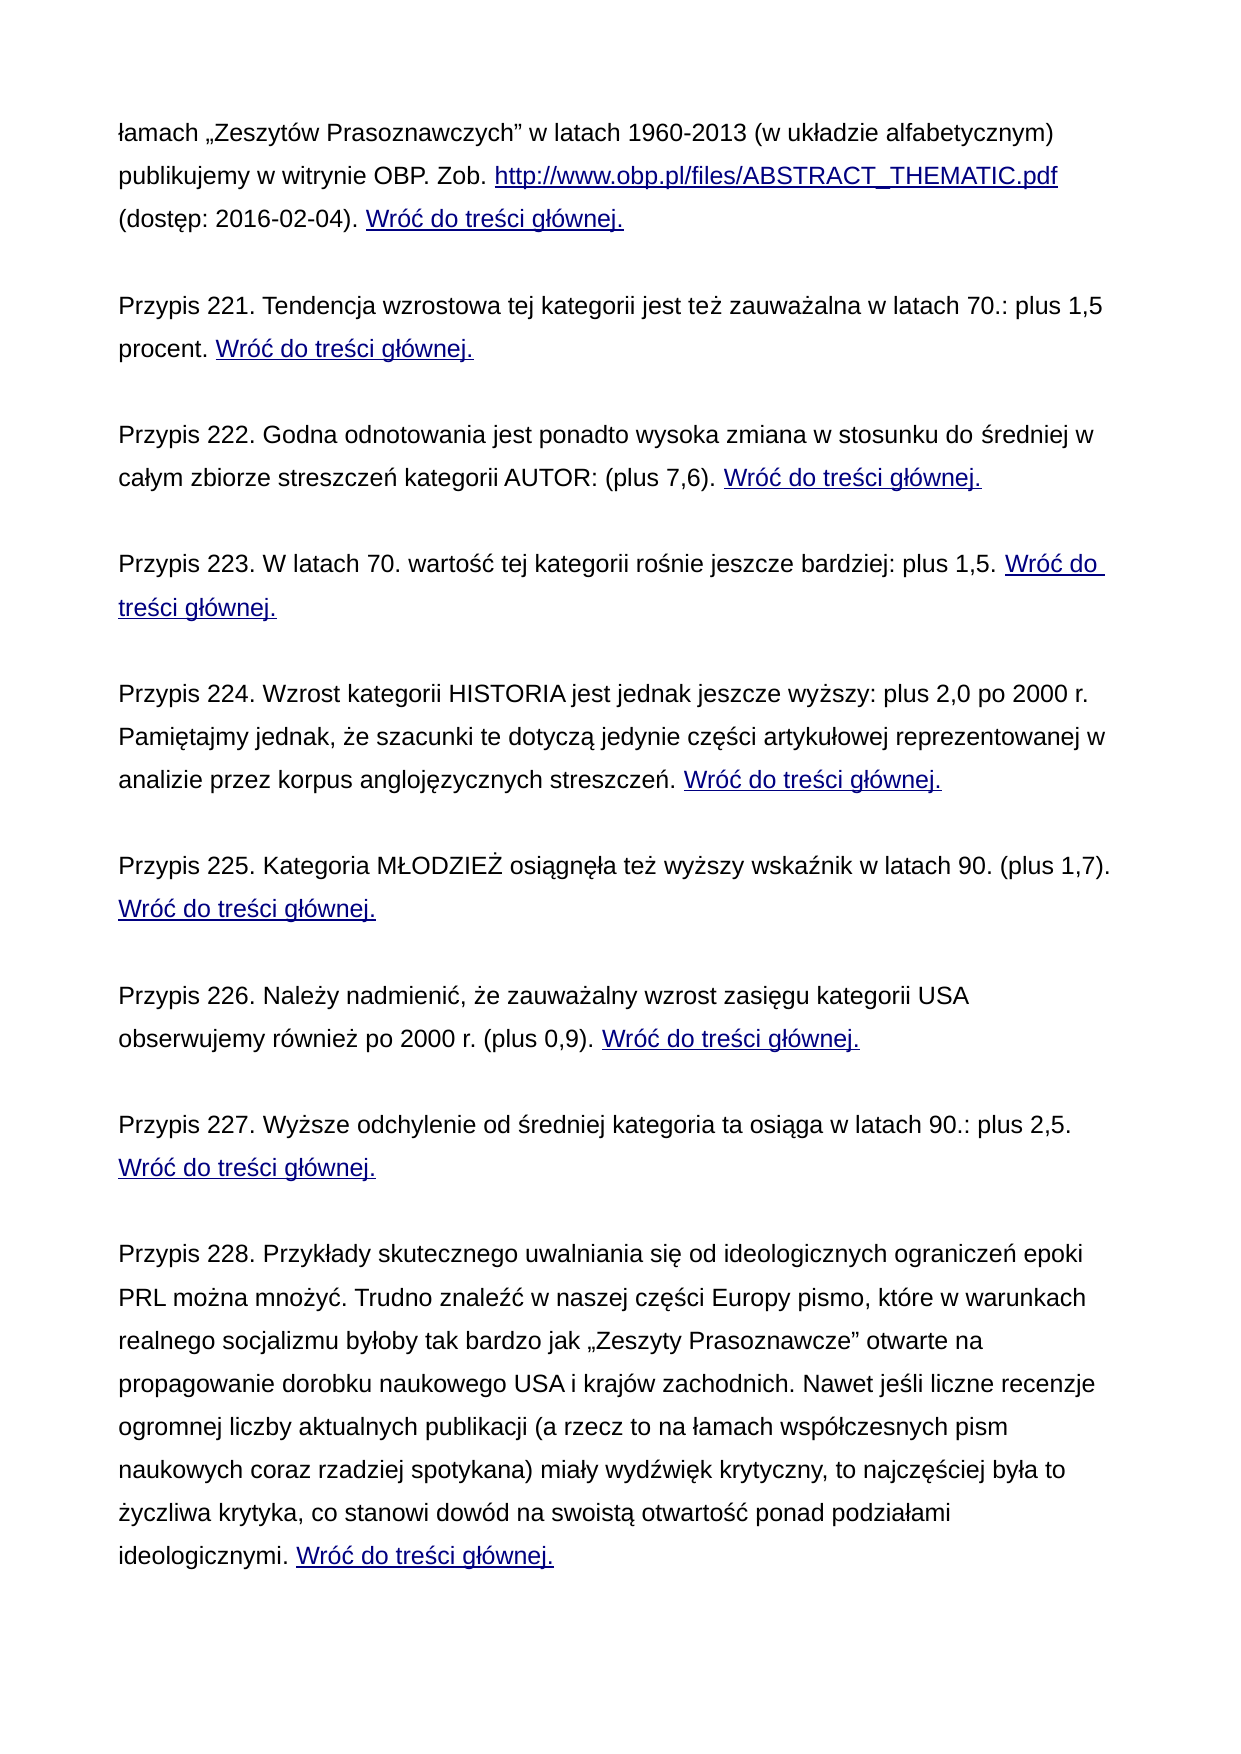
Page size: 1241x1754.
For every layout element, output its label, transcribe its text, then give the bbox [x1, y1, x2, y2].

text Przypis 225. Kategoria MŁODZIEŻ osiągnęła też wyższy wskaźnik w latach 90. (plus 1,7). Wróć do treści głównej. [118, 851, 1122, 923]
text Przypis 226. Należy nadmienić, że zauważalny wzrost zasięgu kategorii USA obserwujemy również po 2000 r. (plus 0,9). Wróć do treści głównej. [118, 981, 1122, 1052]
text Przypis 228. Przykłady skutecznego uwalniania się od ideologicznych ograniczeń epoki PRL można mnożyć. Trudno znaleźć w naszej części Europy pismo, które w warunkach realnego socjalizmu byłoby tak bardzo jak „Zeszyty Prasoznawcze” otwarte na propagowanie dorobku naukowego USA i krajów zachodnich. Nawet jeśli liczne recenzje ogromnej liczby aktualnych publikacji (a rzecz to na łamach współczesnych pism naukowych coraz rzadziej spotykana) miały wydźwięk krytyczny, to najczęściej była to życzliwa krytyka, co stanowi dowód na swoistą otwartość ponad podziałami ideologicznymi. Wróć do treści głównej. [118, 1239, 1122, 1570]
text Przypis 223. W latach 70. wartość tej kategorii rośnie jeszcze bardziej: plus 1,5. Wróć do treści głównej. [118, 549, 1122, 621]
text Przypis 221. Tendencja wzrostowa tej kategorii jest też zauważalna w latach 70.: plus 1,5 procent. Wróć do treści głównej. [118, 291, 1122, 362]
text Przypis 227. Wyższe odchylenie od średniej kategoria ta osiąga w latach 90.: plus 2,5. Wróć do treści głównej. [118, 1110, 1122, 1182]
text łamach „Zeszytów Prasoznawczych” w latach 1960-2013 (w układzie alfabetycznym) publikujemy w witrynie OBP. Zob. http://www.obp.pl/files/ABSTRACT_THEMATIC.pdf (dostęp: 2016-02-04). Wróć do treści głównej. [118, 118, 1122, 233]
text Przypis 222. Godna odnotowania jest ponadto wysoka zmiana w stosunku do średniej w całym zbiorze streszczeń kategorii AUTOR: (plus 7,6). Wróć do treści głównej. [118, 420, 1122, 492]
text Przypis 224. Wzrost kategorii HISTORIA jest jednak jeszcze wyższy: plus 2,0 po 2000 r. Pamiętajmy jednak, że szacunki te dotyczą jedynie części artykułowej reprezentowanej w analizie przez korpus anglojęzycznych streszczeń. Wróć do treści głównej. [118, 679, 1122, 794]
